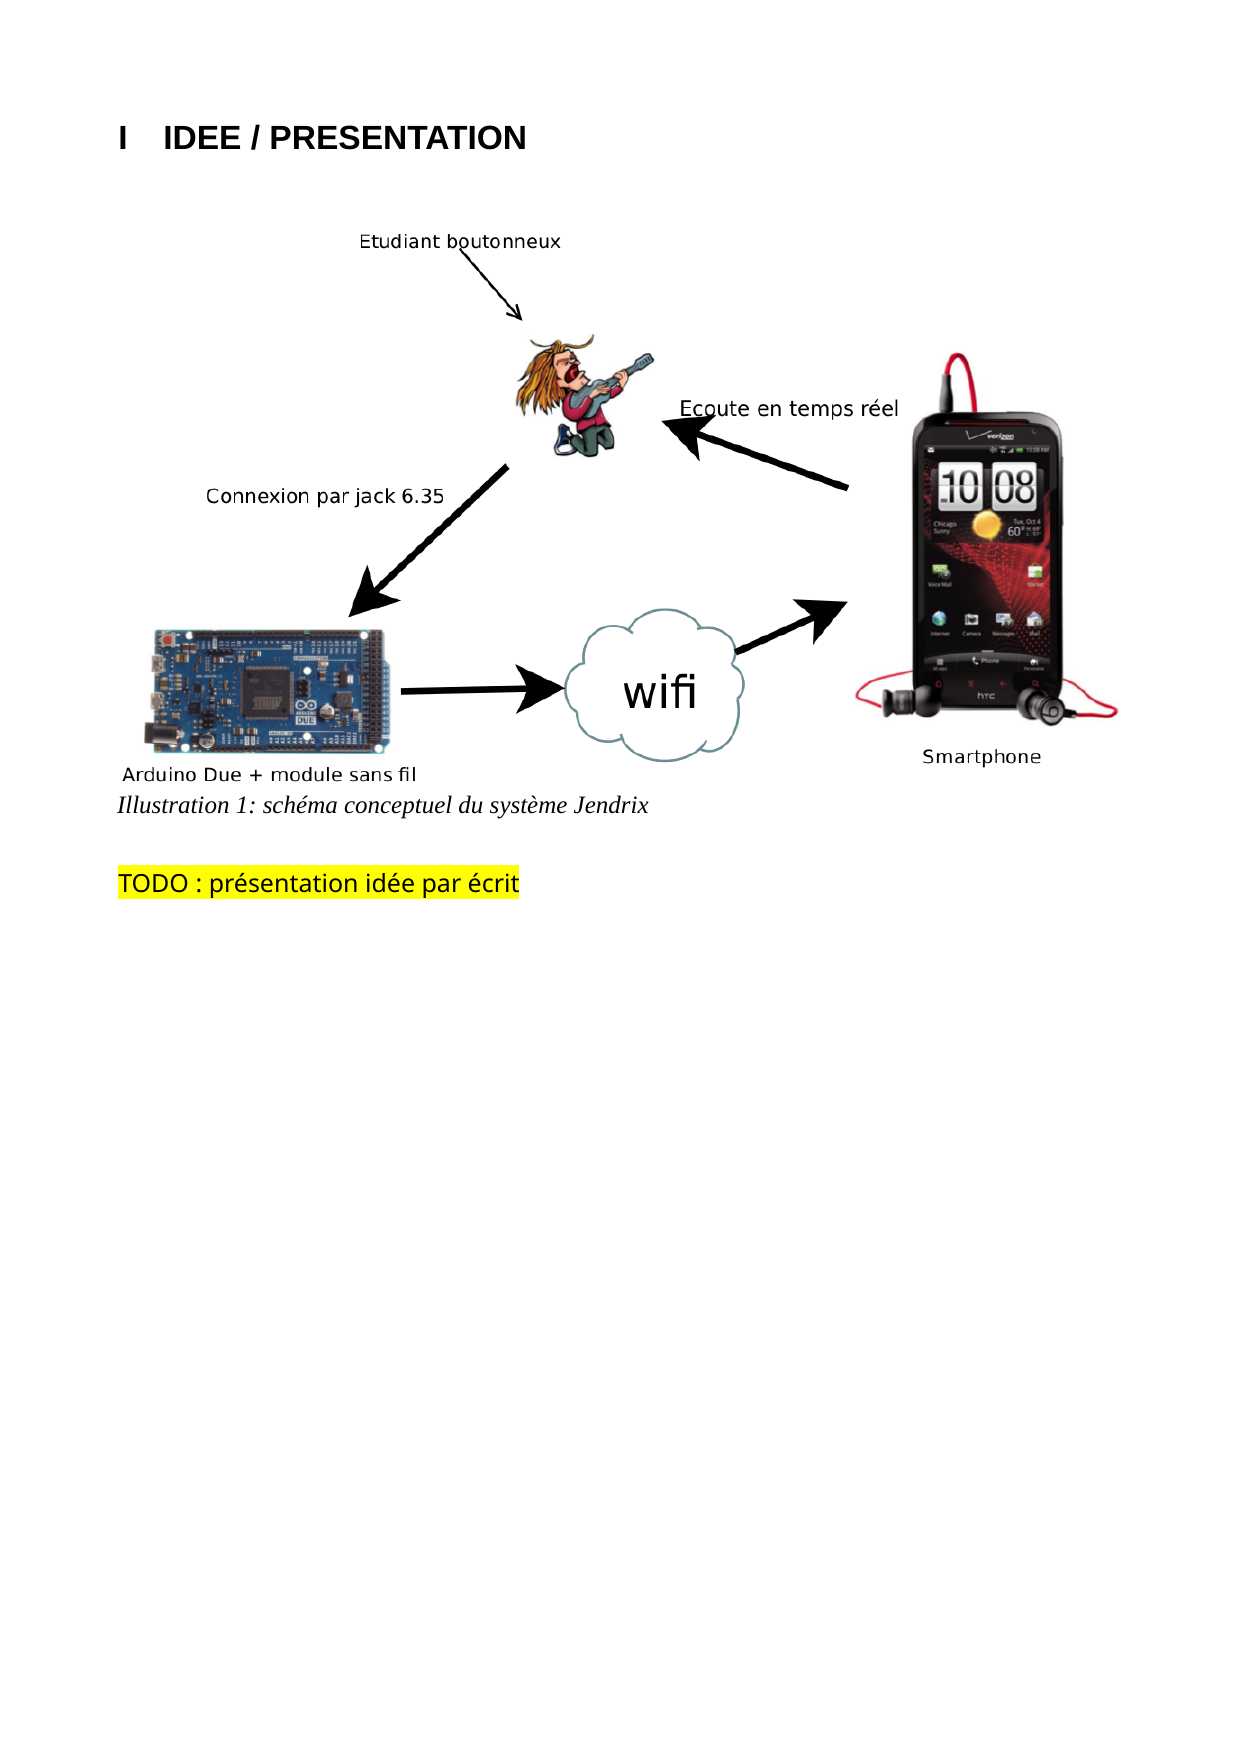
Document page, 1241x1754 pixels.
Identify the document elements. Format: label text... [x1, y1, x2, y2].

picture [117, 226, 1122, 790]
text TODO : présentation idée par écrit [118, 865, 1122, 899]
subtitle IDEE / PRESENTATION [118, 118, 1122, 157]
text Illustration 1: schéma conceptuel du système Jendrix [117, 790, 1121, 819]
